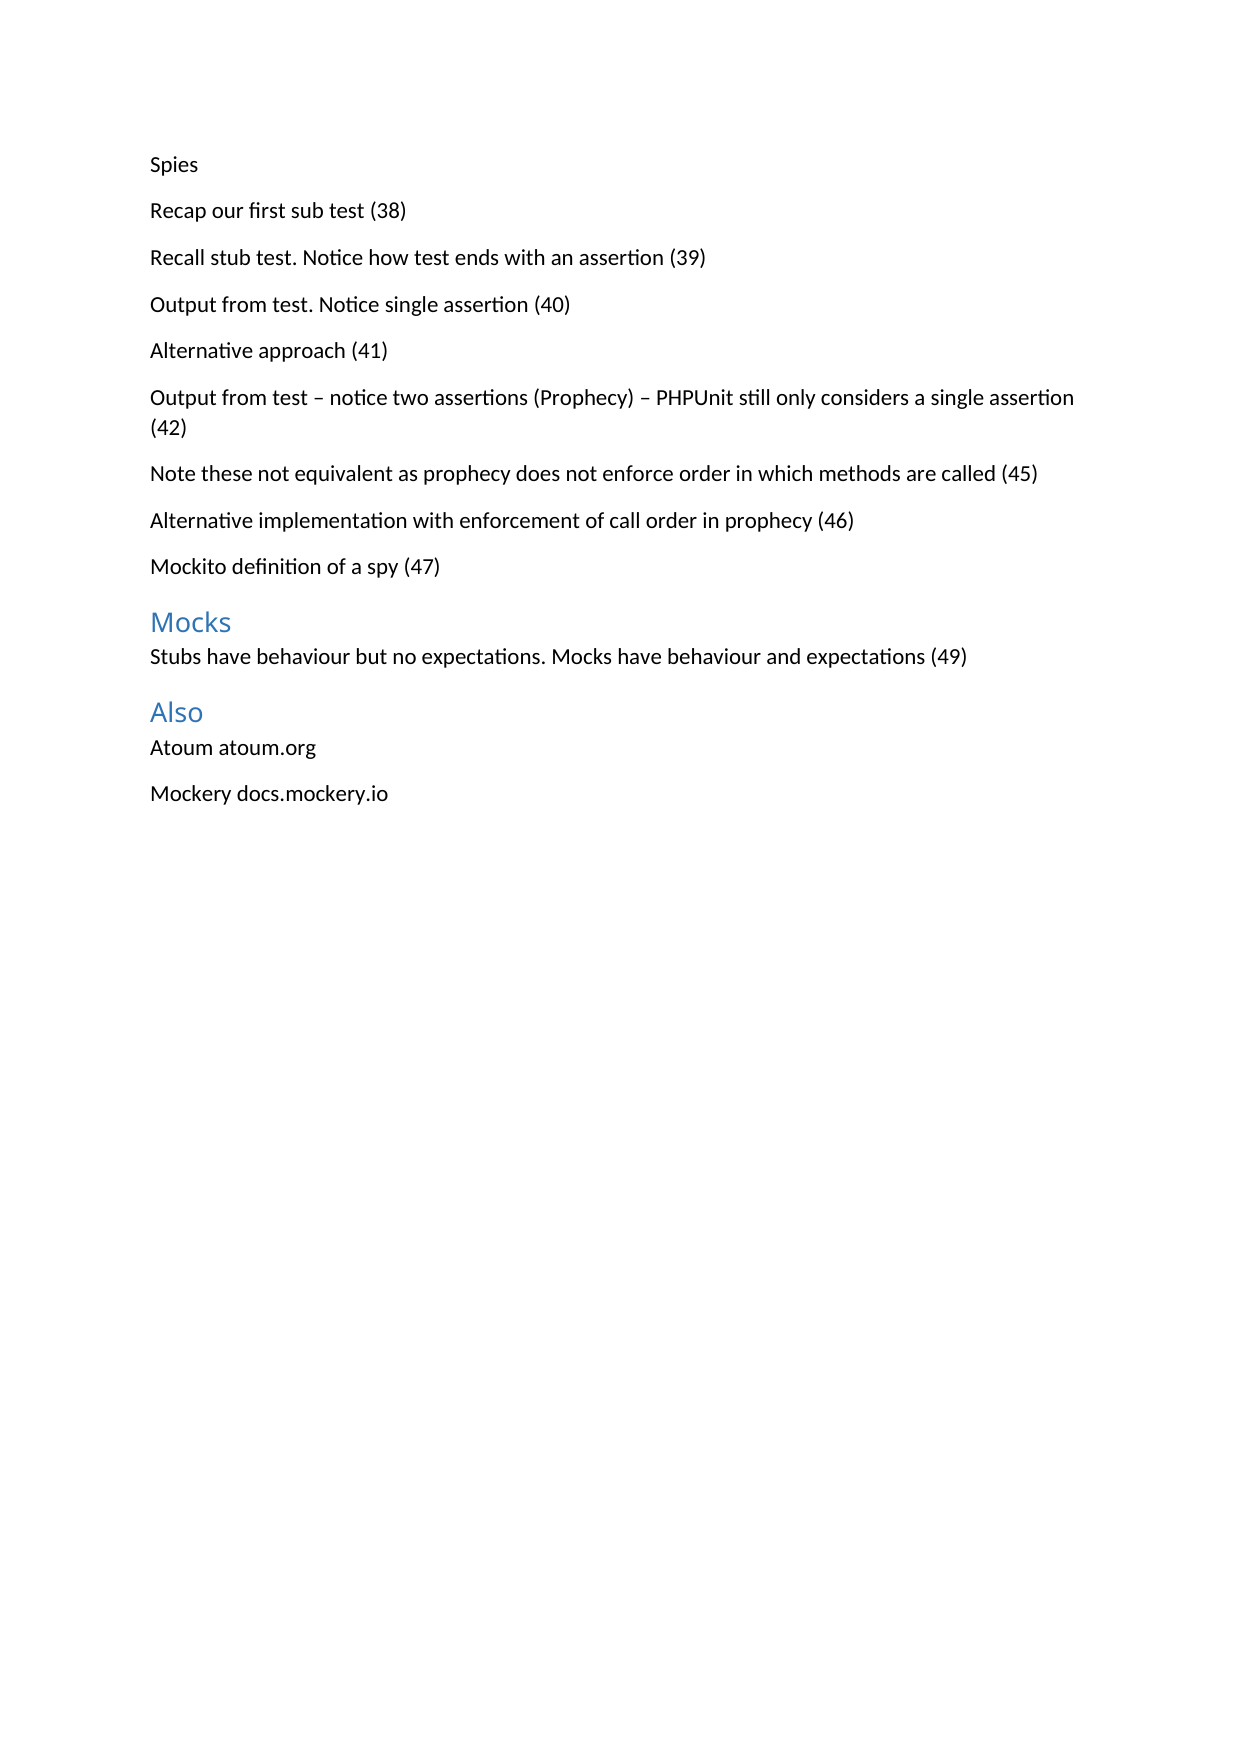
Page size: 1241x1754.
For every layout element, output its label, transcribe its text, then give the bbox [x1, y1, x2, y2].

text Atoum atoum.org [150, 733, 1090, 761]
subtitle Mocks [150, 603, 1090, 640]
text Recap our first sub test (38) [150, 197, 1090, 224]
text Stubs have behaviour but no expectations. Mocks have behaviour and expectations (49) [150, 642, 1090, 671]
text Alternative approach (41) [150, 336, 1090, 364]
text Note these not equivalent as prophecy does not enforce order in which methods are called (45) [150, 459, 1090, 487]
text Alternative implementation with enforcement of call order in prophecy (46) [150, 506, 1090, 534]
text Recall stub test. Notice how test ends with an assertion (39) [150, 243, 1090, 271]
text Mockery docs.mockery.io [150, 779, 1090, 807]
subtitle Also [150, 693, 1090, 730]
text Output from test. Notice single assertion (40) [150, 290, 1090, 318]
text Spies [150, 150, 1090, 178]
text Mockito definition of a spy (47) [150, 552, 1090, 580]
text Output from test – notice two assertions (Prophecy) – PHPUnit still only considers a single assertion (42) [150, 383, 1090, 441]
